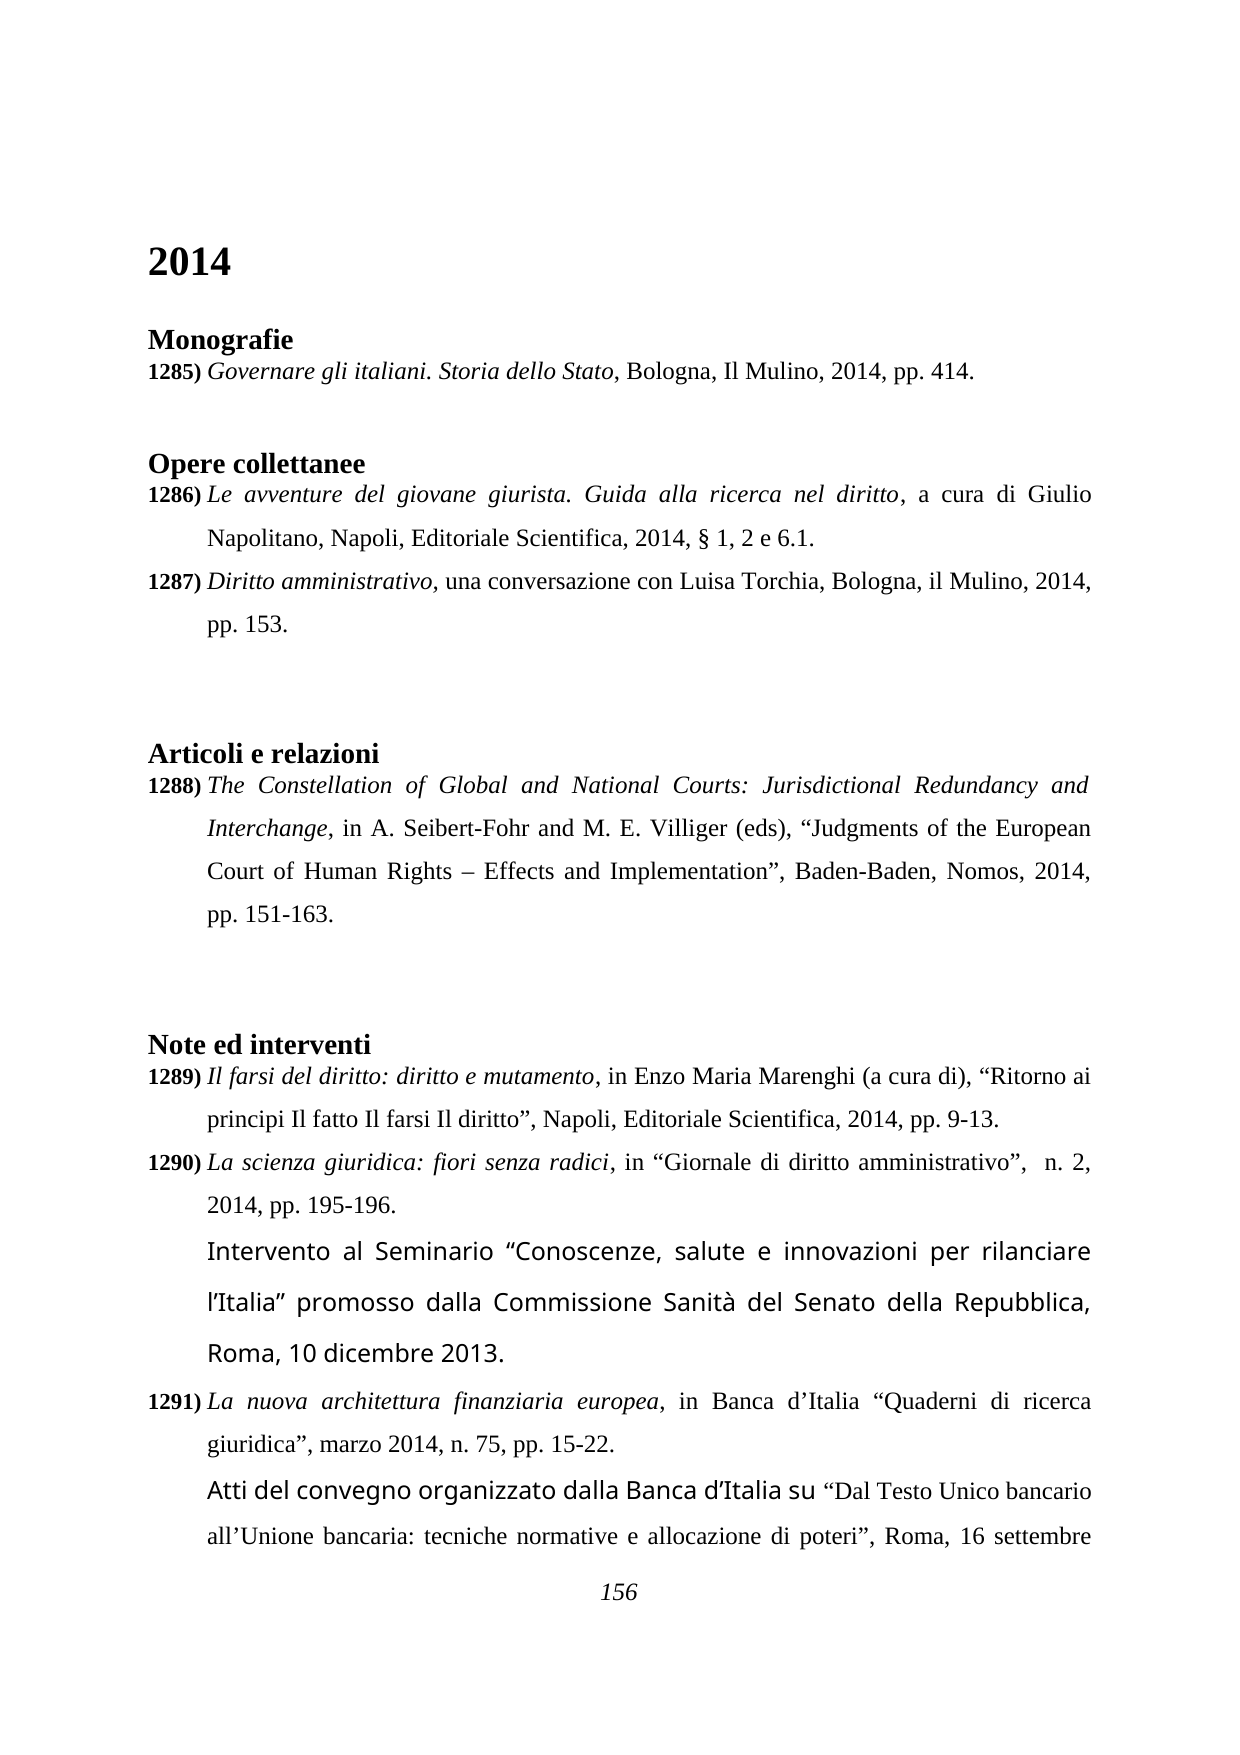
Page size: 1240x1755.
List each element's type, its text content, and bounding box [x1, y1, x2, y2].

text Articoli e relazioni [148, 733, 1092, 770]
list Il farsi del diritto: diritto e mutamento, in Enzo Maria Marenghi (a cura di), “Ritorno ai principi Il fatto Il farsi Il diritto”, Napoli, Editoriale Scientifica, 2014, pp. 9-13. [148, 1061, 1092, 1133]
list La nuova architettura finanziaria europea, in Banca d’Italia “Quaderni di ricerca giuridica”, marzo 2014, n. 75, pp. 15-22. [148, 1386, 1092, 1458]
list La scienza giuridica: fiori senza radici, in “Giornale di diritto amministrativo”, n. 2, 2014, pp. 195-196. [148, 1147, 1092, 1219]
text Intervento al Seminario “Conoscenze, salute e innovazioni per rilanciare l’Italia” promosso dalla Commissione Sanità del Senato della Repubblica, Roma, 10 dicembre 2013. [207, 1233, 1092, 1369]
text Atti del convegno organizzato dalla Banca d’Italia su “Dal Testo Unico bancario all’Unione bancaria: tecniche normative e allocazione di poteri”, Roma, 16 settembre [207, 1473, 1092, 1550]
text Monografie [148, 322, 1092, 356]
list Diritto amministrativo, una conversazione con Luisa Torchia, Bologna, il Mulino, 2014, pp. 153. [148, 566, 1092, 638]
list Governare gli italiani. Storia dello Stato, Bologna, Il Mulino, 2014, pp. 414. [148, 356, 1092, 384]
list The Constellation of Global and National Courts: Jurisdictional Redundancy and Interchange, in A. Seibert-Fohr and M. E. Villiger (eds), “Judgments of the European Court of Human Rights – Effects and Implementation”, Baden-Baden, Nomos, 2014, pp. 151-163. [148, 770, 1092, 928]
text 2014 [148, 237, 1092, 285]
text Note ed interventi [148, 1023, 1092, 1061]
text Opere collettanee [148, 442, 1092, 479]
list Le avventure del giovane giurista. Guida alla ricerca nel diritto, a cura di Giulio Napolitano, Napoli, Editoriale Scientifica, 2014, § 1, 2 e 6.1. [148, 479, 1092, 551]
